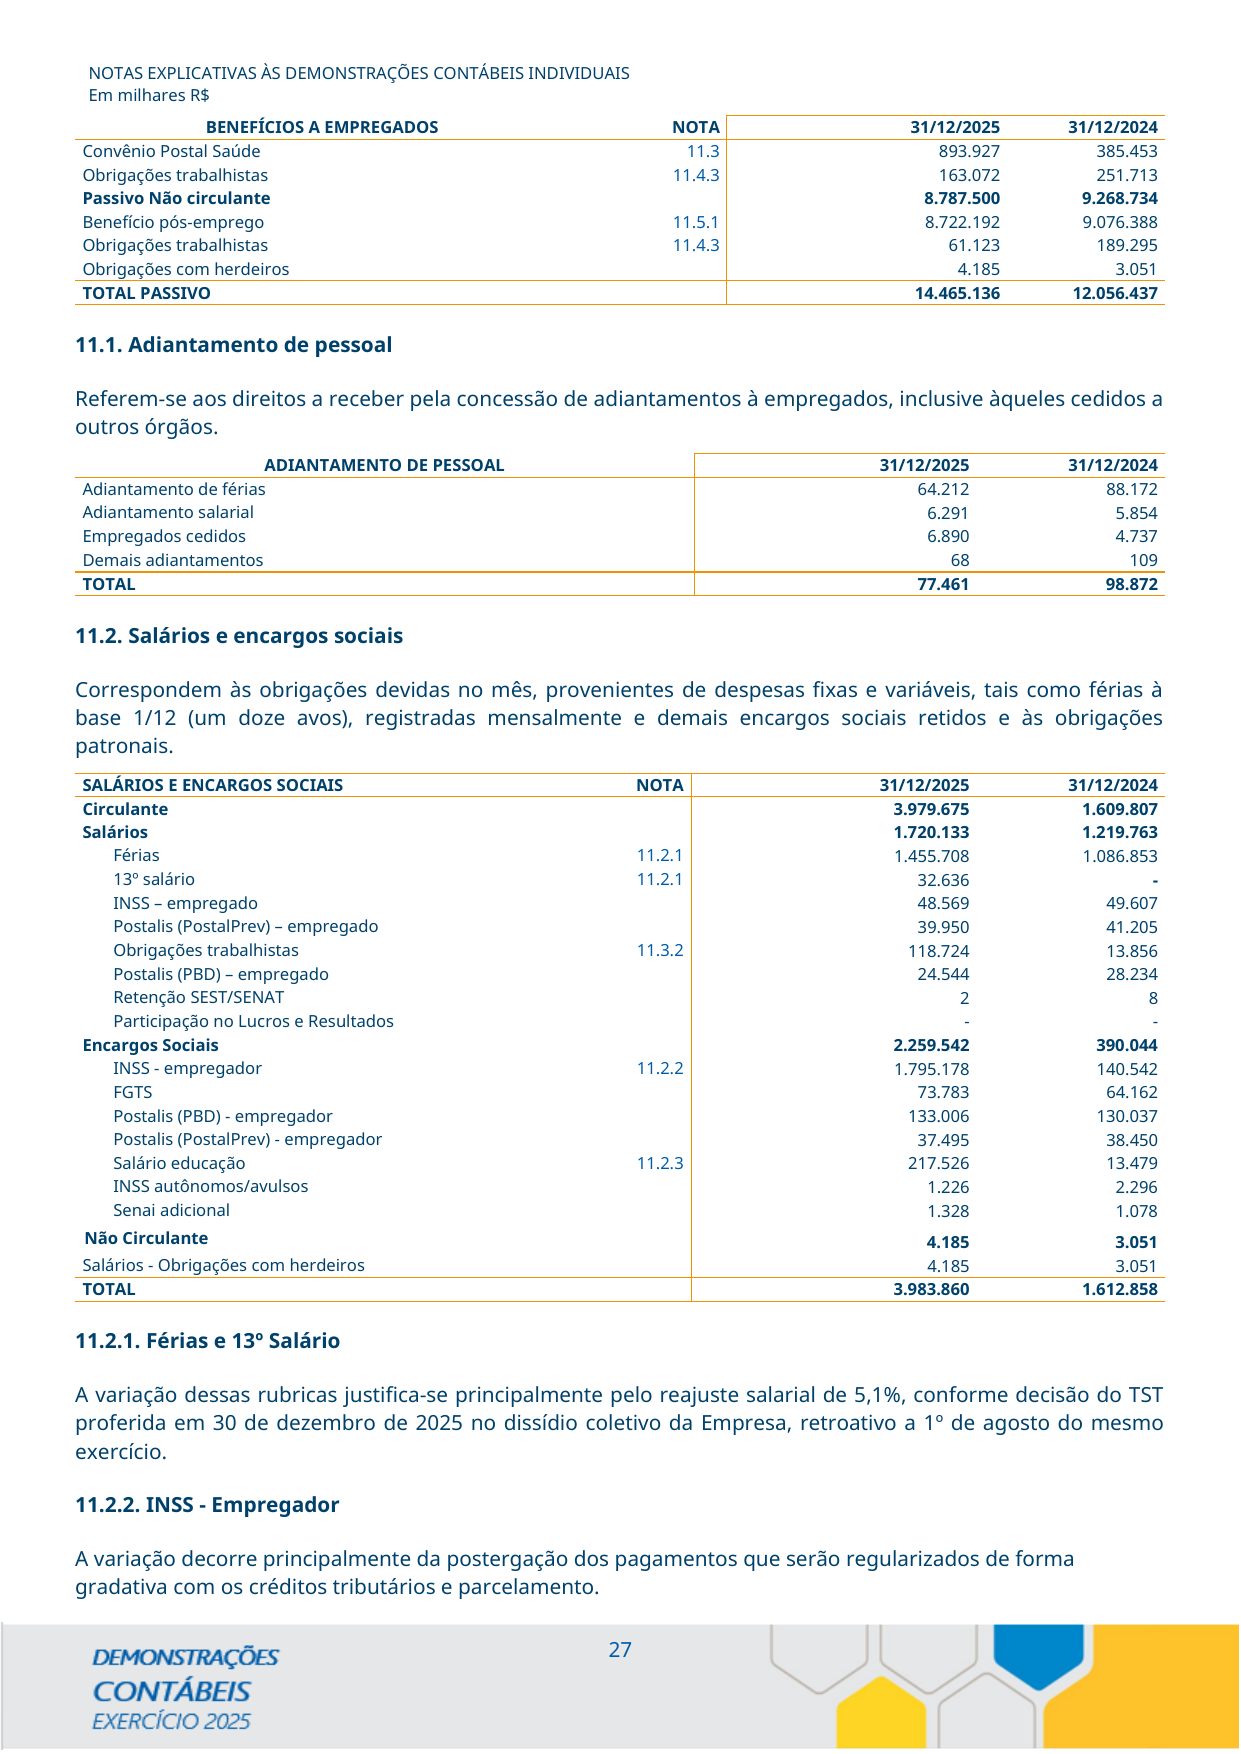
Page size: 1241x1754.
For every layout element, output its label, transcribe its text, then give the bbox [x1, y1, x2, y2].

table_cell Postalis (PostalPrev) – empregado [75, 915, 532, 938]
table_cell 109 [977, 548, 1165, 571]
table_cell 1.328 [692, 1198, 977, 1222]
table_cell 2.296 [977, 1175, 1165, 1198]
table_header BENEFÍCIOS A EMPREGADOS [75, 115, 569, 138]
table_cell 11.2.2 [532, 1056, 691, 1080]
table_cell 13º salário [75, 867, 532, 891]
table_cell 1.455.708 [692, 844, 977, 867]
table_cell 11.3 [569, 140, 726, 162]
table_cell 118.724 [692, 938, 977, 962]
table_cell 1.086.853 [977, 844, 1165, 867]
subtitle Férias e 13º Salário [75, 1327, 1165, 1355]
table_cell Postalis (PBD) – empregado [75, 962, 532, 986]
table_header NOTA [532, 774, 691, 796]
table_header 31/12/2025 [727, 116, 1007, 138]
text A variação dessas rubricas justifica-se principalmente pelo reajuste salarial de 5,1%, conforme decisão do TST proferida em 30 de dezembro de 2025 no dissídio coletivo da Empresa, retroativo a 1º de agosto do mesmo exercício. [75, 1380, 1165, 1465]
table_cell Demais adiantamentos [75, 548, 694, 571]
table_cell Obrigações trabalhistas [75, 162, 569, 186]
table_cell TOTAL [75, 573, 694, 595]
table_cell 1.609.807 [977, 797, 1165, 820]
table_cell [569, 186, 726, 209]
table_cell 28.234 [977, 962, 1165, 986]
subtitle INSS - Empregador [75, 1490, 1165, 1519]
table_cell Benefício pós-emprego [75, 210, 569, 233]
table_header 31/12/2025 [692, 774, 977, 796]
table_cell [532, 1175, 691, 1198]
table_cell Obrigações com herdeiros [75, 257, 569, 280]
table_cell TOTAL [75, 1278, 532, 1301]
table_cell 13.479 [977, 1151, 1165, 1175]
table_cell Salários - Obrigações com herdeiros [75, 1253, 532, 1277]
table_cell [532, 1009, 691, 1033]
table_cell 893.927 [727, 140, 1007, 162]
table_cell 390.044 [977, 1033, 1165, 1056]
table_cell 4.185 [727, 257, 1007, 280]
table_header SALÁRIOS E ENCARGOS SOCIAIS [75, 774, 532, 796]
table_cell 6.890 [695, 524, 977, 548]
table_cell 68 [695, 548, 977, 571]
table_cell 48.569 [692, 891, 977, 914]
table_cell 64.162 [977, 1080, 1165, 1104]
table_cell 2.259.542 [692, 1033, 977, 1056]
table_cell Obrigações trabalhistas [75, 233, 569, 257]
table_cell 4.185 [692, 1253, 977, 1277]
table_cell 217.526 [692, 1151, 977, 1175]
table_cell FGTS [75, 1080, 532, 1104]
table_cell 1.720.133 [692, 820, 977, 844]
table_cell 11.3.2 [532, 938, 691, 962]
table_cell 4.737 [977, 524, 1165, 548]
table_cell [532, 797, 691, 820]
table_cell Obrigações trabalhistas [75, 938, 532, 962]
table_cell 3.983.860 [692, 1278, 977, 1301]
table_cell 49.607 [977, 891, 1165, 914]
table_cell [532, 962, 691, 986]
table_cell 1.226 [692, 1175, 977, 1198]
table_cell 39.950 [692, 915, 977, 938]
table_cell Postalis (PostalPrev) - empregador [75, 1128, 532, 1151]
table_cell [569, 257, 726, 280]
table_cell 251.713 [1008, 162, 1165, 186]
table_cell 3.051 [977, 1253, 1165, 1277]
table_cell 11.4.3 [569, 233, 726, 257]
table_cell 38.450 [977, 1128, 1165, 1151]
table_cell TOTAL PASSIVO [75, 281, 569, 304]
table_header 31/12/2024 [1008, 116, 1165, 138]
table_cell 11.2.3 [532, 1151, 691, 1175]
table_cell 8.722.192 [727, 210, 1007, 233]
table_cell Adiantamento salarial [75, 501, 694, 524]
table_cell 37.495 [692, 1128, 977, 1151]
table_cell [532, 820, 691, 844]
table_cell 5.854 [977, 501, 1165, 524]
table_cell 88.172 [977, 478, 1165, 501]
table_cell 64.212 [695, 478, 977, 501]
text A variação decorre principalmente da postergação dos pagamentos que serão regularizados de forma gradativa com os créditos tributários e parcelamento. [75, 1544, 1165, 1601]
table_cell [532, 891, 691, 914]
table_cell - [977, 867, 1165, 891]
table_cell 3.979.675 [692, 797, 977, 820]
table_cell Adiantamento de férias [75, 478, 694, 501]
table_cell Circulante [75, 797, 532, 820]
table_cell 385.453 [1008, 140, 1165, 162]
table_cell 4.185 [692, 1222, 977, 1253]
table_cell - [977, 1009, 1165, 1033]
table_cell Participação no Lucros e Resultados [75, 1009, 532, 1033]
table_cell 77.461 [695, 573, 977, 595]
table_cell 140.542 [977, 1056, 1165, 1080]
table_cell 8 [977, 986, 1165, 1009]
table_cell [532, 1278, 691, 1301]
table_cell 32.636 [692, 867, 977, 891]
table_cell 11.2.1 [532, 867, 691, 891]
text Referem-se aos direitos a receber pela concessão de adiantamentos à empregados, inclusive àqueles cedidos a outros órgãos. [75, 384, 1165, 441]
table_cell 1.795.178 [692, 1056, 977, 1080]
table_cell Passivo Não circulante [75, 186, 569, 209]
table_cell INSS autônomos/avulsos [75, 1175, 532, 1198]
subtitle Salários e encargos sociais [75, 621, 1165, 650]
table_cell Salário educação [75, 1151, 532, 1175]
picture [0, 1622, 1239, 1750]
table_cell Convênio Postal Saúde [75, 140, 569, 162]
table_cell [532, 1128, 691, 1151]
table_cell 13.856 [977, 938, 1165, 962]
subtitle Adiantamento de pessoal [75, 330, 1165, 359]
table_cell 14.465.136 [727, 281, 1007, 304]
table_cell Férias [75, 844, 532, 867]
table_cell [532, 1104, 691, 1127]
table_cell Não Circulante [75, 1222, 532, 1253]
table_cell 3.051 [1008, 257, 1165, 280]
table_cell 2 [692, 986, 977, 1009]
table_cell 6.291 [695, 501, 977, 524]
table_cell Encargos Sociais [75, 1033, 532, 1056]
table_cell Salários [75, 820, 532, 844]
table_cell [569, 281, 726, 304]
table_cell 11.5.1 [569, 210, 726, 233]
table_cell Retenção SEST/SENAT [75, 986, 532, 1009]
table_header 31/12/2025 [695, 454, 977, 477]
table_cell 9.268.734 [1008, 186, 1165, 209]
table_cell 9.076.388 [1008, 210, 1165, 233]
table_cell [532, 1080, 691, 1104]
table_cell [532, 1033, 691, 1056]
table_cell 41.205 [977, 915, 1165, 938]
table_cell [532, 1222, 691, 1253]
table_cell INSS – empregado [75, 891, 532, 914]
table_cell 133.006 [692, 1104, 977, 1127]
text Correspondem às obrigações devidas no mês, provenientes de despesas fixas e variáveis, tais como férias à base 1/12 (um doze avos), registradas mensalmente e demais encargos sociais retidos e às obrigações patronais. [75, 675, 1165, 760]
table_header ADIANTAMENTO DE PESSOAL [75, 453, 694, 477]
table_cell 98.872 [977, 573, 1165, 595]
table_cell Empregados cedidos [75, 524, 694, 548]
table_cell [532, 1198, 691, 1222]
table_cell 24.544 [692, 962, 977, 986]
table_header NOTA [569, 115, 726, 138]
table_header 31/12/2024 [977, 774, 1165, 796]
table_cell 1.612.858 [977, 1278, 1165, 1301]
table_cell 163.072 [727, 162, 1007, 186]
table_cell [532, 1253, 691, 1277]
table_cell [532, 986, 691, 1009]
table_cell 61.123 [727, 233, 1007, 257]
table_cell [532, 915, 691, 938]
table_header 31/12/2024 [977, 454, 1165, 477]
table_cell - [692, 1009, 977, 1033]
table_cell 1.078 [977, 1198, 1165, 1222]
table_cell 11.2.1 [532, 844, 691, 867]
table_cell 189.295 [1008, 233, 1165, 257]
table_cell Senai adicional [75, 1198, 532, 1222]
table_cell 1.219.763 [977, 820, 1165, 844]
table_cell INSS - empregador [75, 1056, 532, 1080]
table_cell 8.787.500 [727, 186, 1007, 209]
table_cell 3.051 [977, 1222, 1165, 1253]
table_cell 11.4.3 [569, 162, 726, 186]
table_cell 12.056.437 [1008, 281, 1165, 304]
table_cell 130.037 [977, 1104, 1165, 1127]
table_cell Postalis (PBD) - empregador [75, 1104, 532, 1127]
table_cell 73.783 [692, 1080, 977, 1104]
